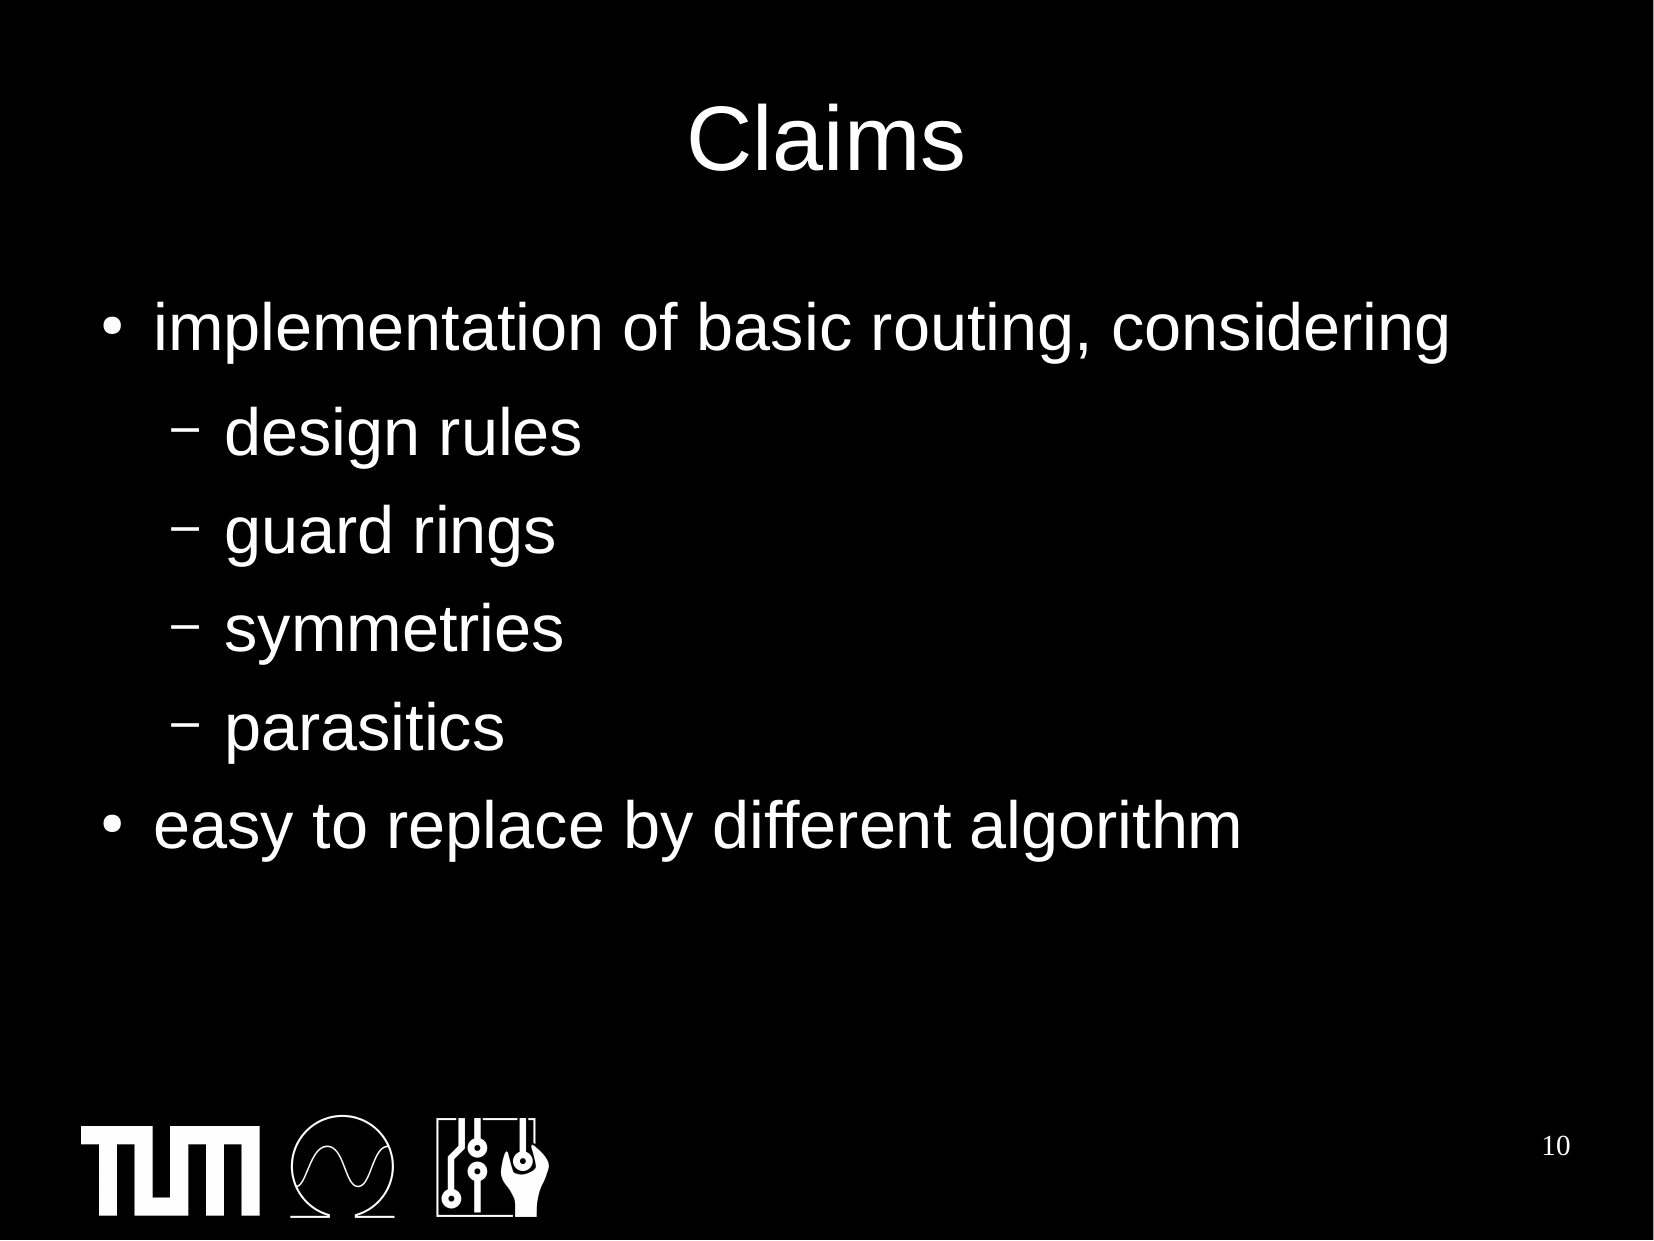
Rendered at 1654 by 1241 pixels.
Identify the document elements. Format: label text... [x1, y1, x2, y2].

list implementation of basic routing, considering design rules guard rings symmetries parasitics easy to replace by different algorithm [82, 290, 1571, 1109]
picture [425, 1109, 554, 1227]
picture [283, 1109, 402, 1227]
title Claims [82, 35, 1571, 243]
picture [63, 1108, 272, 1227]
